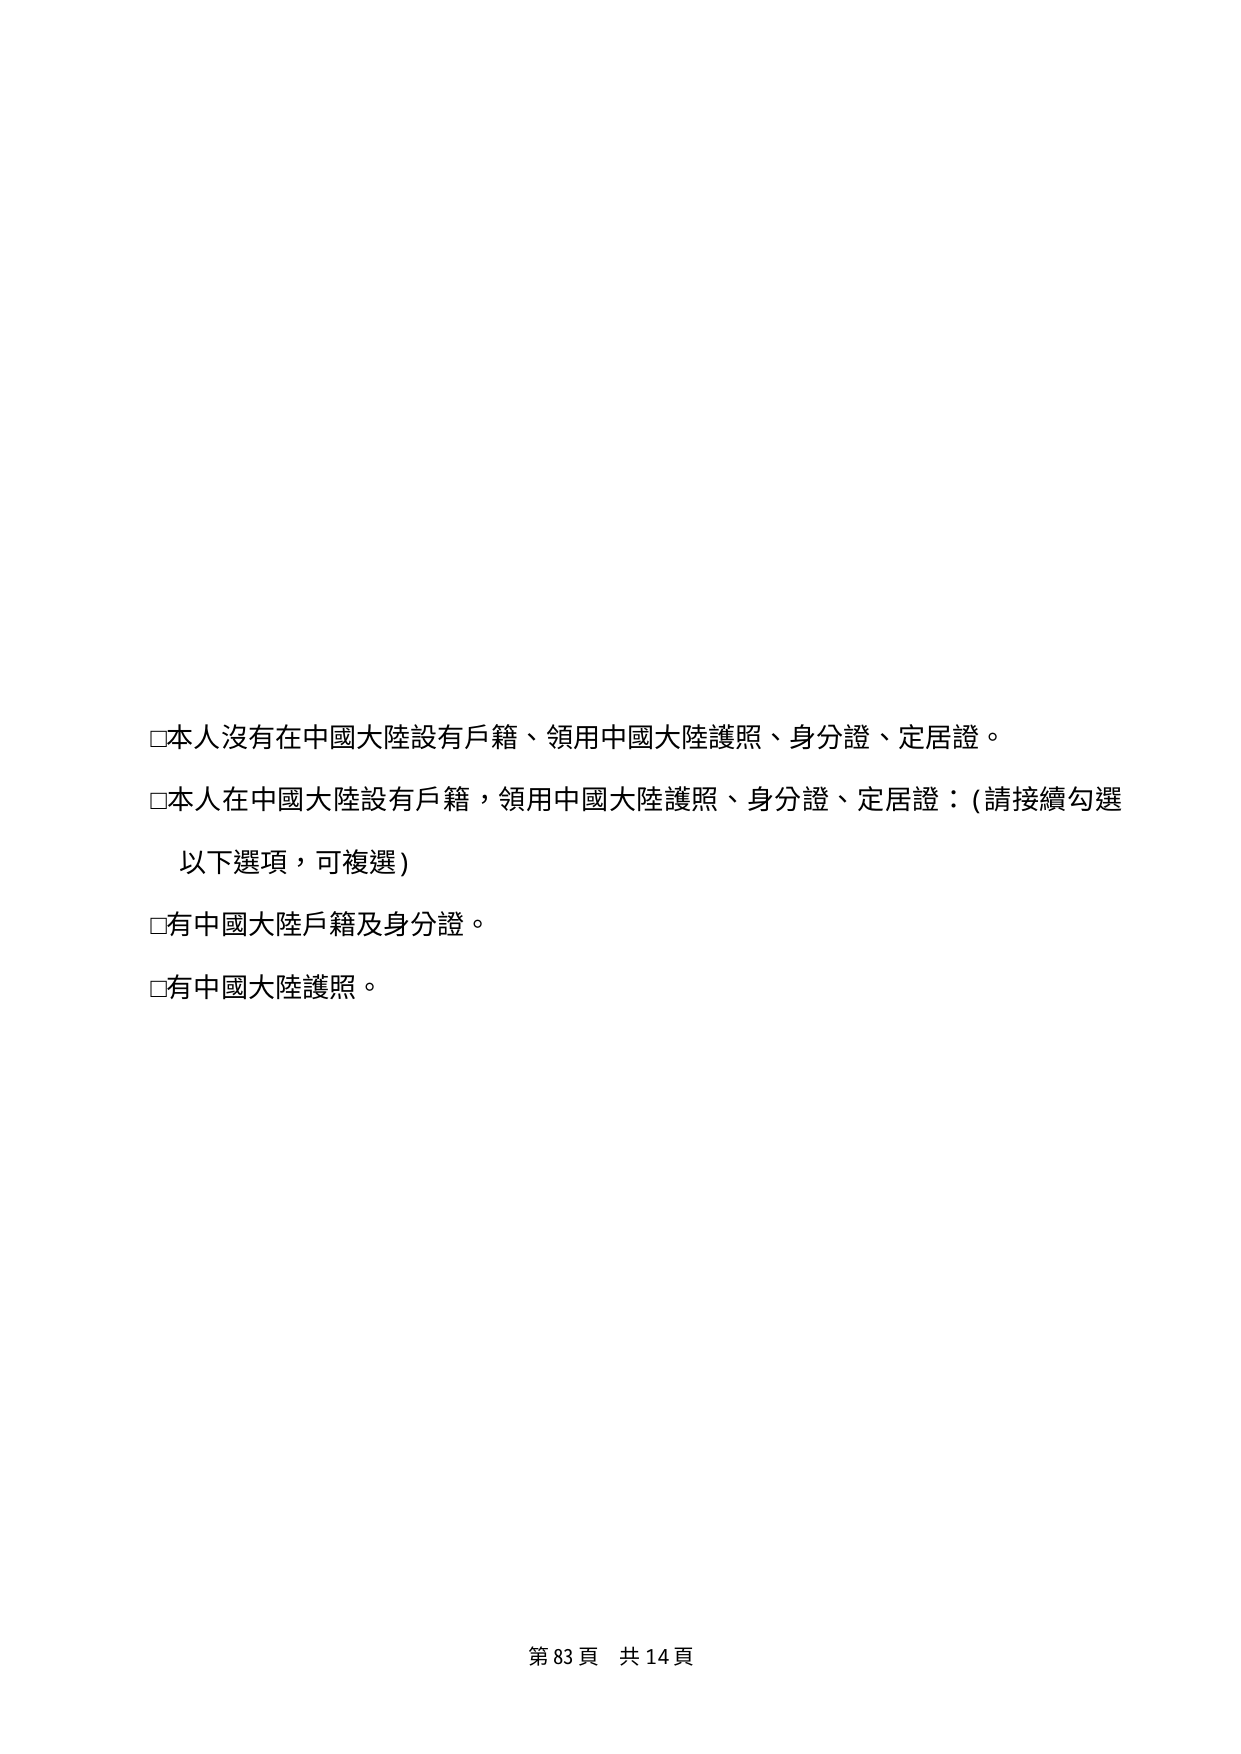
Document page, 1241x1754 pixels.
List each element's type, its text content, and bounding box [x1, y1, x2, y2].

text □有中國大陸護照。 [150, 943, 1122, 1006]
text □本人在中國大陸設有戶籍，領用中國大陸護照、身分證、定居證：(請接續勾選以下選項，可複選) [150, 756, 1122, 881]
text □本人沒有在中國大陸設有戶籍、領用中國大陸護照、身分證、定居證。 [150, 693, 1122, 756]
text □有中國大陸戶籍及身分證。 [150, 881, 1122, 943]
